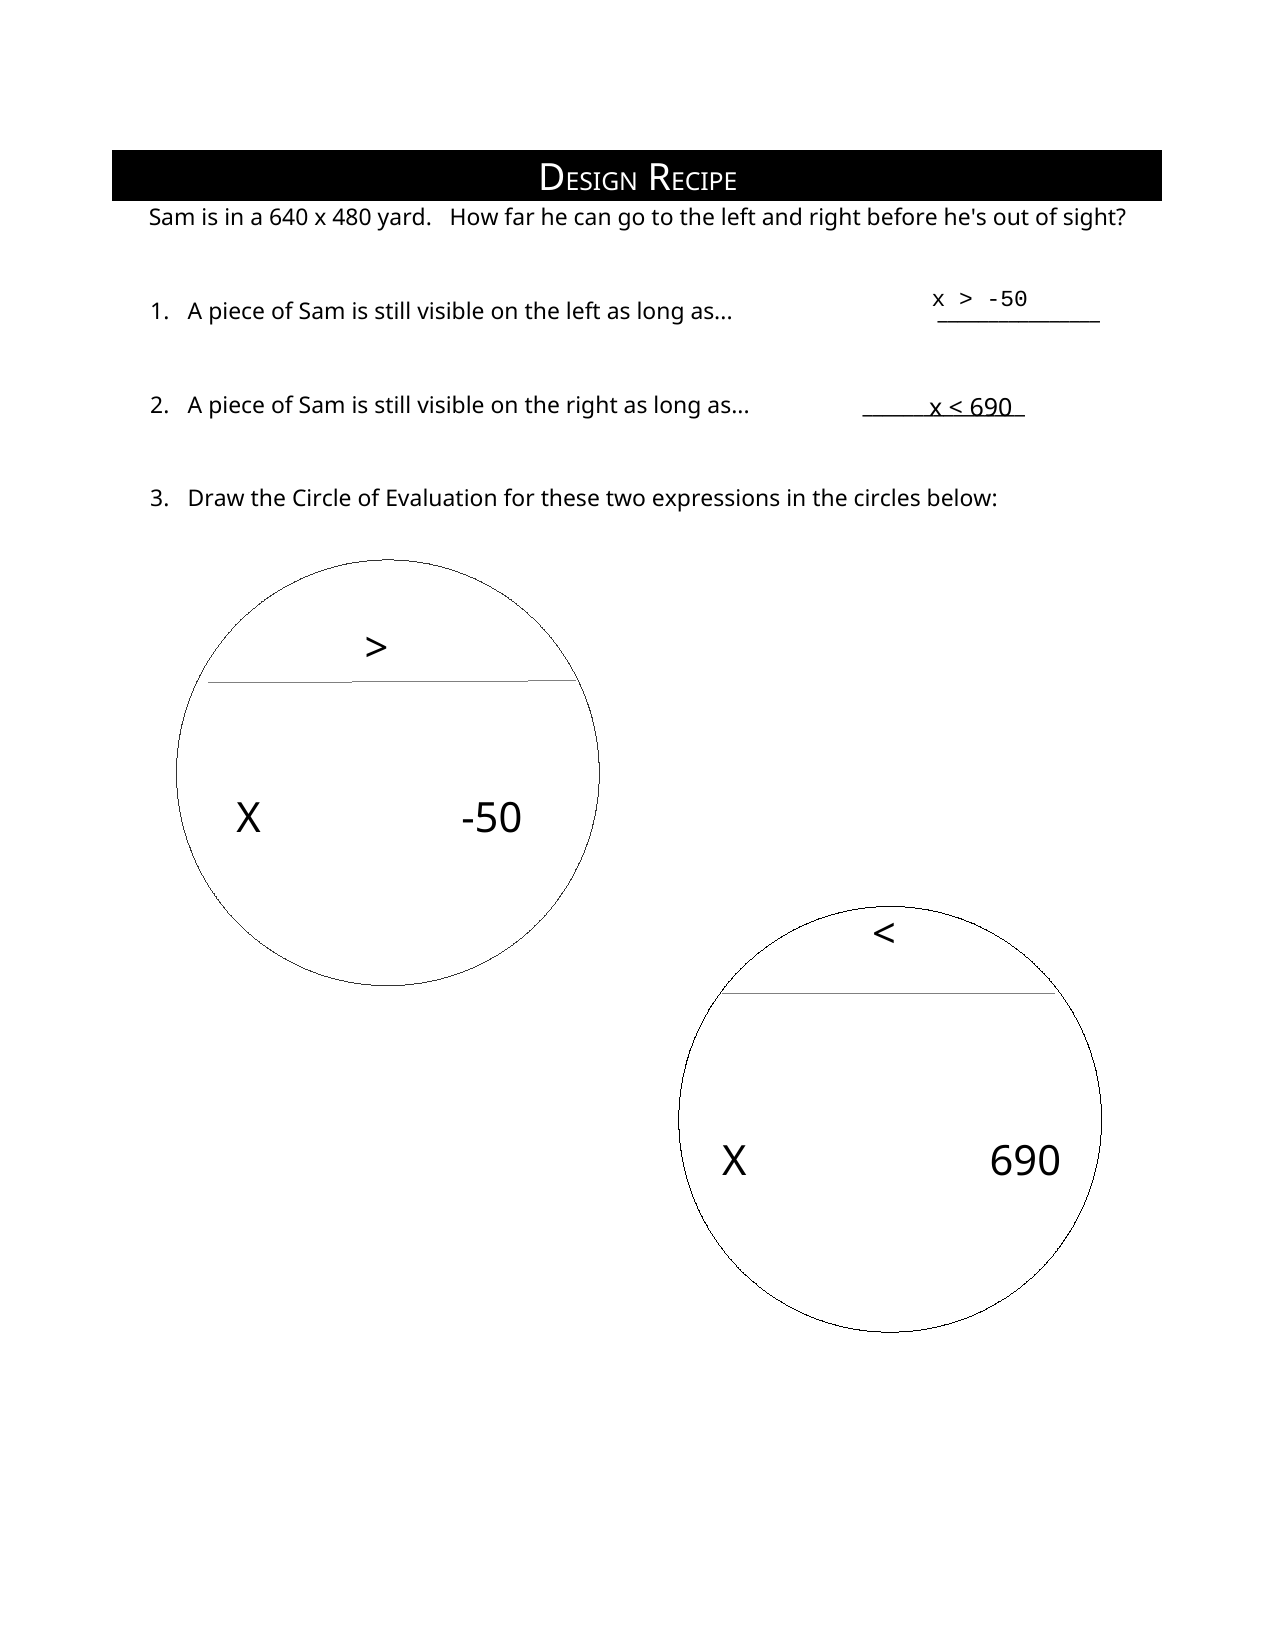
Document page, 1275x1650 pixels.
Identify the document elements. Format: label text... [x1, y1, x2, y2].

text Sam is in a 640 x 480 yard. How far he can go to the left and right before he's out of sight? [148, 201, 1162, 232]
list A piece of Sam is still visible on the left as long as... ________________ [150, 295, 1162, 326]
list Draw the Circle of Evaluation for these two expressions in the circles below: [150, 482, 1162, 513]
list A piece of Sam is still visible on the right as long as... ________________ [150, 388, 1162, 420]
subtitle Design Recipe [112, 150, 1162, 201]
